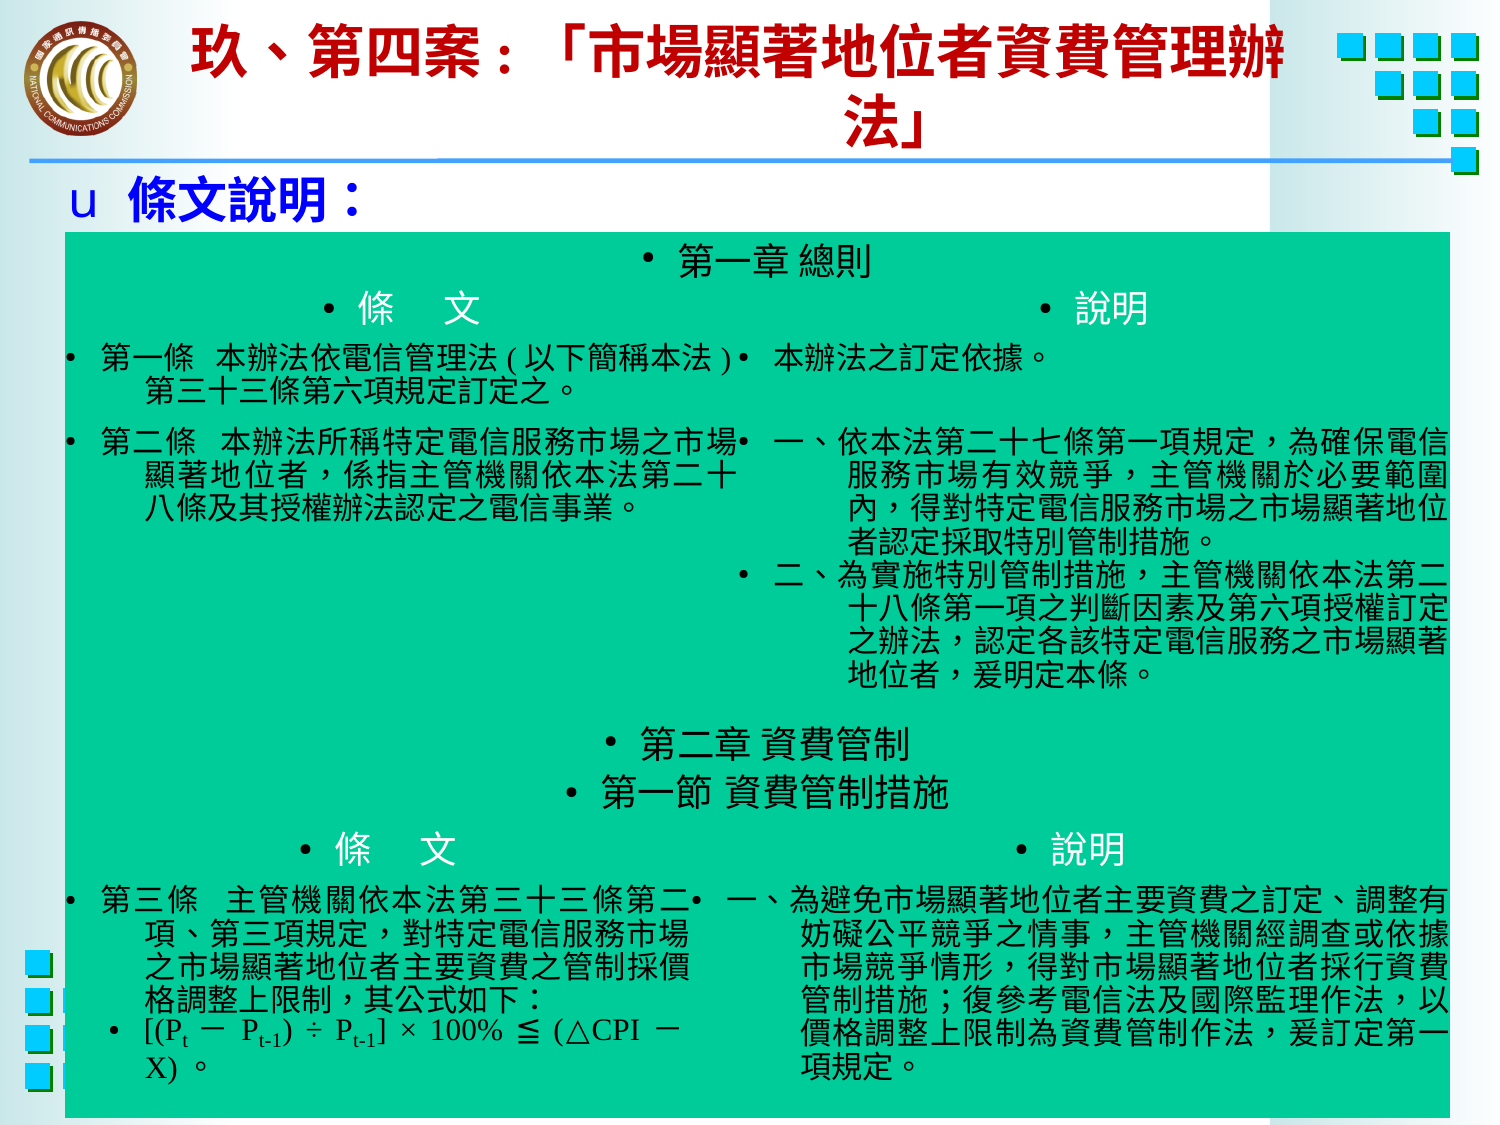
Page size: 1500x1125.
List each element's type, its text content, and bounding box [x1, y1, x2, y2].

table_cell 本辦法之訂定依據。 [738, 343, 1450, 427]
table_cell 說明 [738, 288, 1450, 343]
title 玖、第四案:「市場顯著地位者資費管理辦法」 [123, 7, 1353, 161]
table_header 第二章 資費管制 [65, 715, 1450, 772]
table_cell 第一節 資費管制措施 [65, 772, 1450, 829]
table_cell 一、依本法第二十七條第一項規定，為確保電信服務市場有效競爭，主管機關於必要範圍內，得對特定電信服務市場之市場顯著地位者認定採取特別管制措施。 二、為實施特別管制措施，主管機關依本法第二十八條第一項之判斷因素及第六項授權訂定之辦法，認定各該特定電信服務之市場顯著地位者，爰明定本條。 [738, 427, 1450, 715]
table_cell 條 文 [65, 288, 738, 343]
table_cell 說明 [691, 829, 1450, 886]
table_cell 第二條 本辦法所稱特定電信服務市場之市場顯著地位者，係指主管機關依本法第二十八條及其授權辦法認定之電信事業。 [65, 427, 738, 715]
table_header 第一章 總則 [65, 232, 1450, 288]
table_cell 第一條 本辦法依電信管理法(以下簡稱本法)第三十三條第六項規定訂定之。 [65, 343, 738, 427]
table_cell 第三條 主管機關依本法第三十三條第二項、第三項規定，對特定電信服務市場之市場顯著地位者主要資費之管制採價格調整上限制，其公式如下： [(Pt－Pt-1) ÷ Pt-1] × 100% ≦ (△CPI－X)。 [65, 886, 691, 1118]
table_cell 一、為避免市場顯著地位者主要資費之訂定、調整有妨礙公平競爭之情事，主管機關經調查或依據市場競爭情形，得對市場顯著地位者採行資費管制措施；復參考電信法及國際監理作法，以價格調整上限制為資費管制作法，爰訂定第一項規定。 [691, 886, 1450, 1118]
table_cell 條 文 [65, 829, 691, 886]
text_box 條文說明： [53, 161, 1383, 231]
